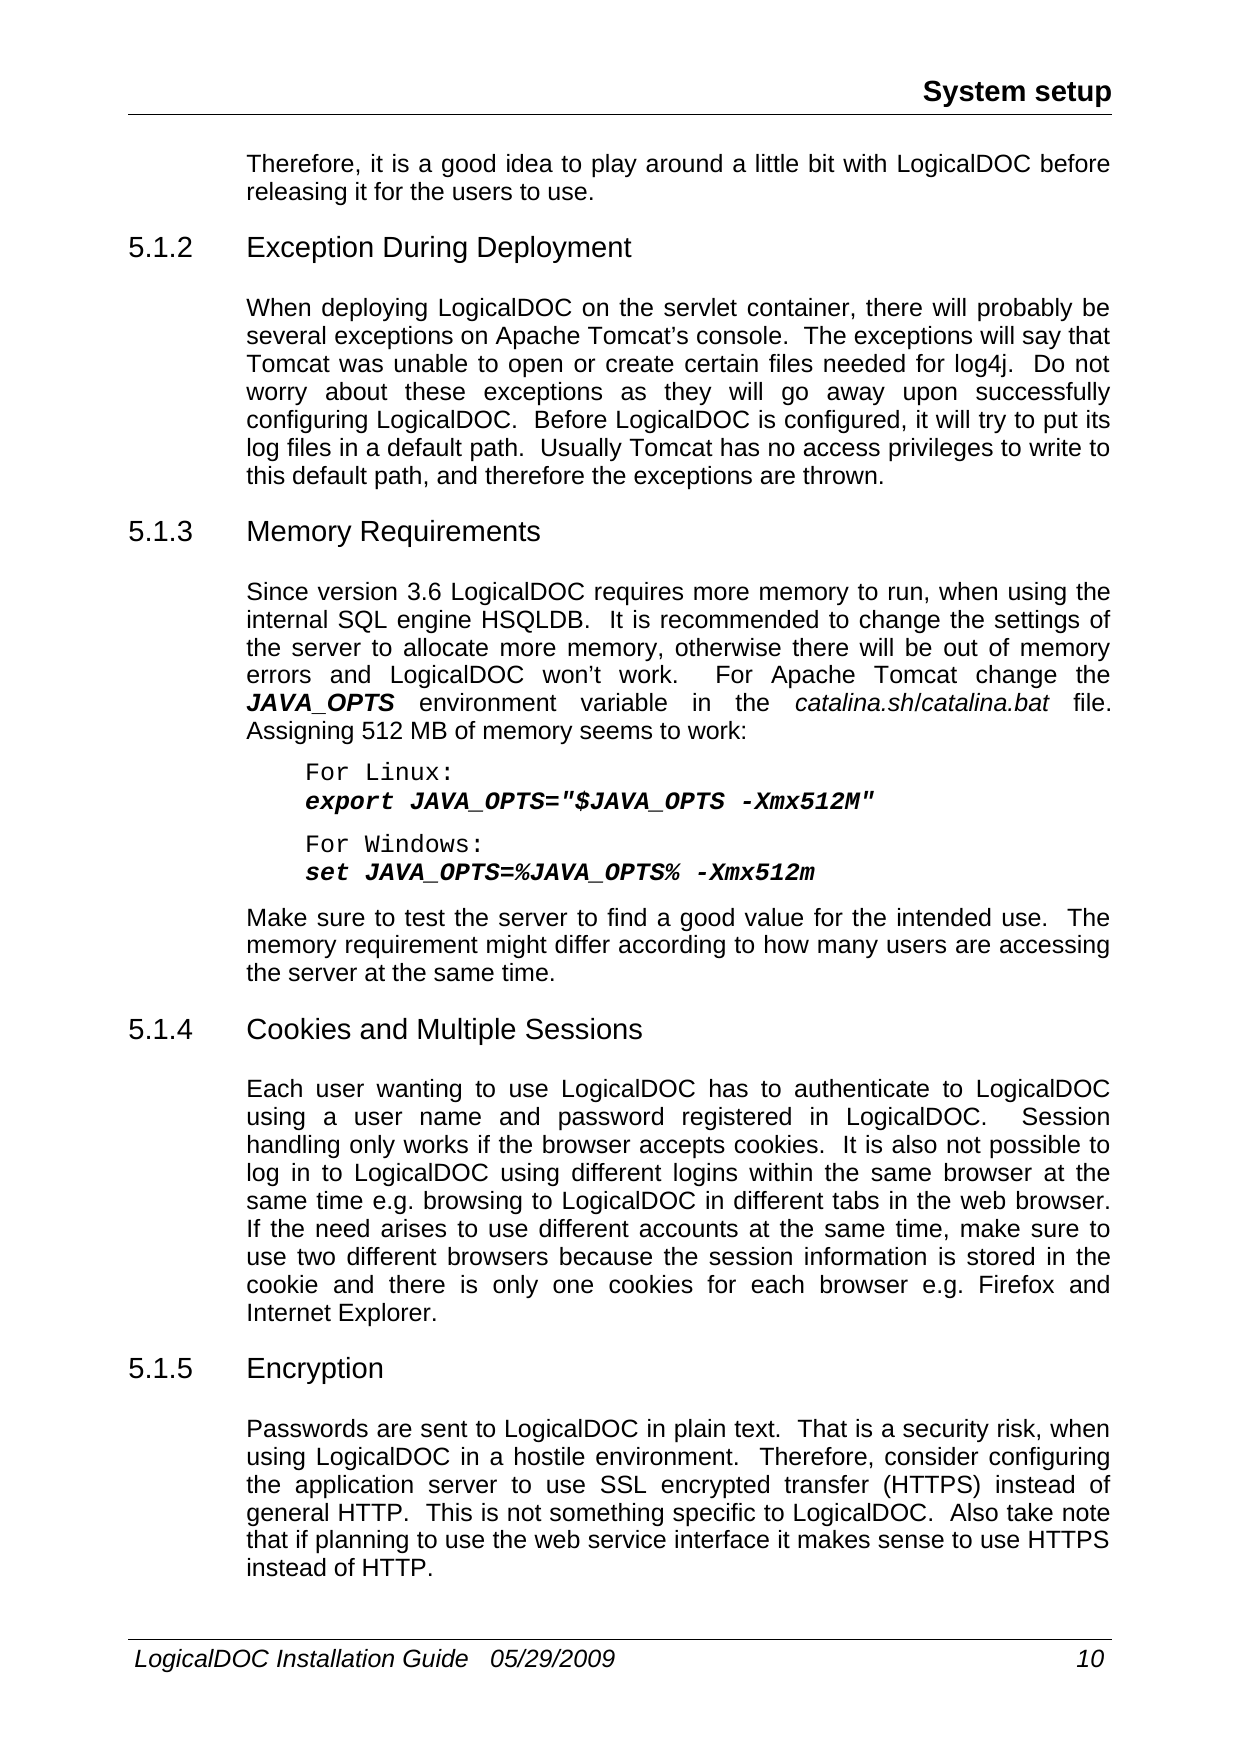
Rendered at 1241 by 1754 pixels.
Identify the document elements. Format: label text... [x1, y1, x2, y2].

text Make sure to test the server to find a good value for the intended use. The memory requirement might differ according to how many users are accessing the server at the same time. [246, 903, 1112, 987]
text Passwords are sent to LogicalDOC in plain text. That is a security risk, when using LogicalDOC in a hostile environment. Therefore, consider configuring the application server to use SSL encrypted transfer (HTTPS) instead of general HTTP. This is not something specific to LogicalDOC. Also take note that if planning to use the web service interface it makes sense to use HTTPS instead of HTTP. [246, 1414, 1112, 1582]
text Therefore, it is a good idea to play around a little bit with LogicalDOC before releasing it for the users to use. [246, 150, 1112, 206]
subtitle Memory Requirements [128, 515, 1112, 547]
text Since version 3.6 LogicalDOC requires more memory to run, when using the internal SQL engine HSQLDB. It is recommended to change the settings of the server to allocate more memory, otherwise there will be out of memory errors and LogicalDOC won’t work. For Apache Tomcat change the JAVA_OPTS environment variable in the catalina.sh/catalina.bat file. Assigning 512 MB of memory seems to work: [246, 577, 1112, 745]
subtitle Cookies and Multiple Sessions [128, 1013, 1112, 1045]
text Each user wanting to use LogicalDOC has to authenticate to LogicalDOC using a user name and password registered in LogicalDOC. Session handling only works if the browser accepts cookies. It is also not possible to log in to LogicalDOC using different logins within the same browser at the same time e.g. browsing to LogicalDOC in different tabs in the web browser. If the need arises to use different accounts at the same time, make sure to use two different browsers because the session information is stored in the cookie and there is only one cookies for each browser e.g. Firefox and Internet Explorer. [246, 1075, 1112, 1326]
text For Windows: [305, 832, 1112, 860]
text When deploying LogicalDOC on the servlet container, there will probably be several exceptions on Apache Tomcat’s console. The exceptions will say that Tomcat was unable to open or create certain files needed for log4j. Do not worry about these exceptions as they will go away upon successfully configuring LogicalDOC. Before LogicalDOC is configured, it will try to put its log files in a default path. Usually Tomcat has no access privileges to write to this default path, and therefore the exceptions are thrown. [246, 294, 1112, 489]
subtitle Exception During Deployment [128, 231, 1112, 264]
text export JAVA_OPTS="$JAVA_OPTS -Xmx512M" [305, 788, 1112, 817]
text set JAVA_OPTS=%JAVA_OPTS% -Xmx512m [305, 860, 1112, 888]
text For Linux: [305, 760, 1112, 788]
subtitle Encryption [128, 1352, 1112, 1384]
